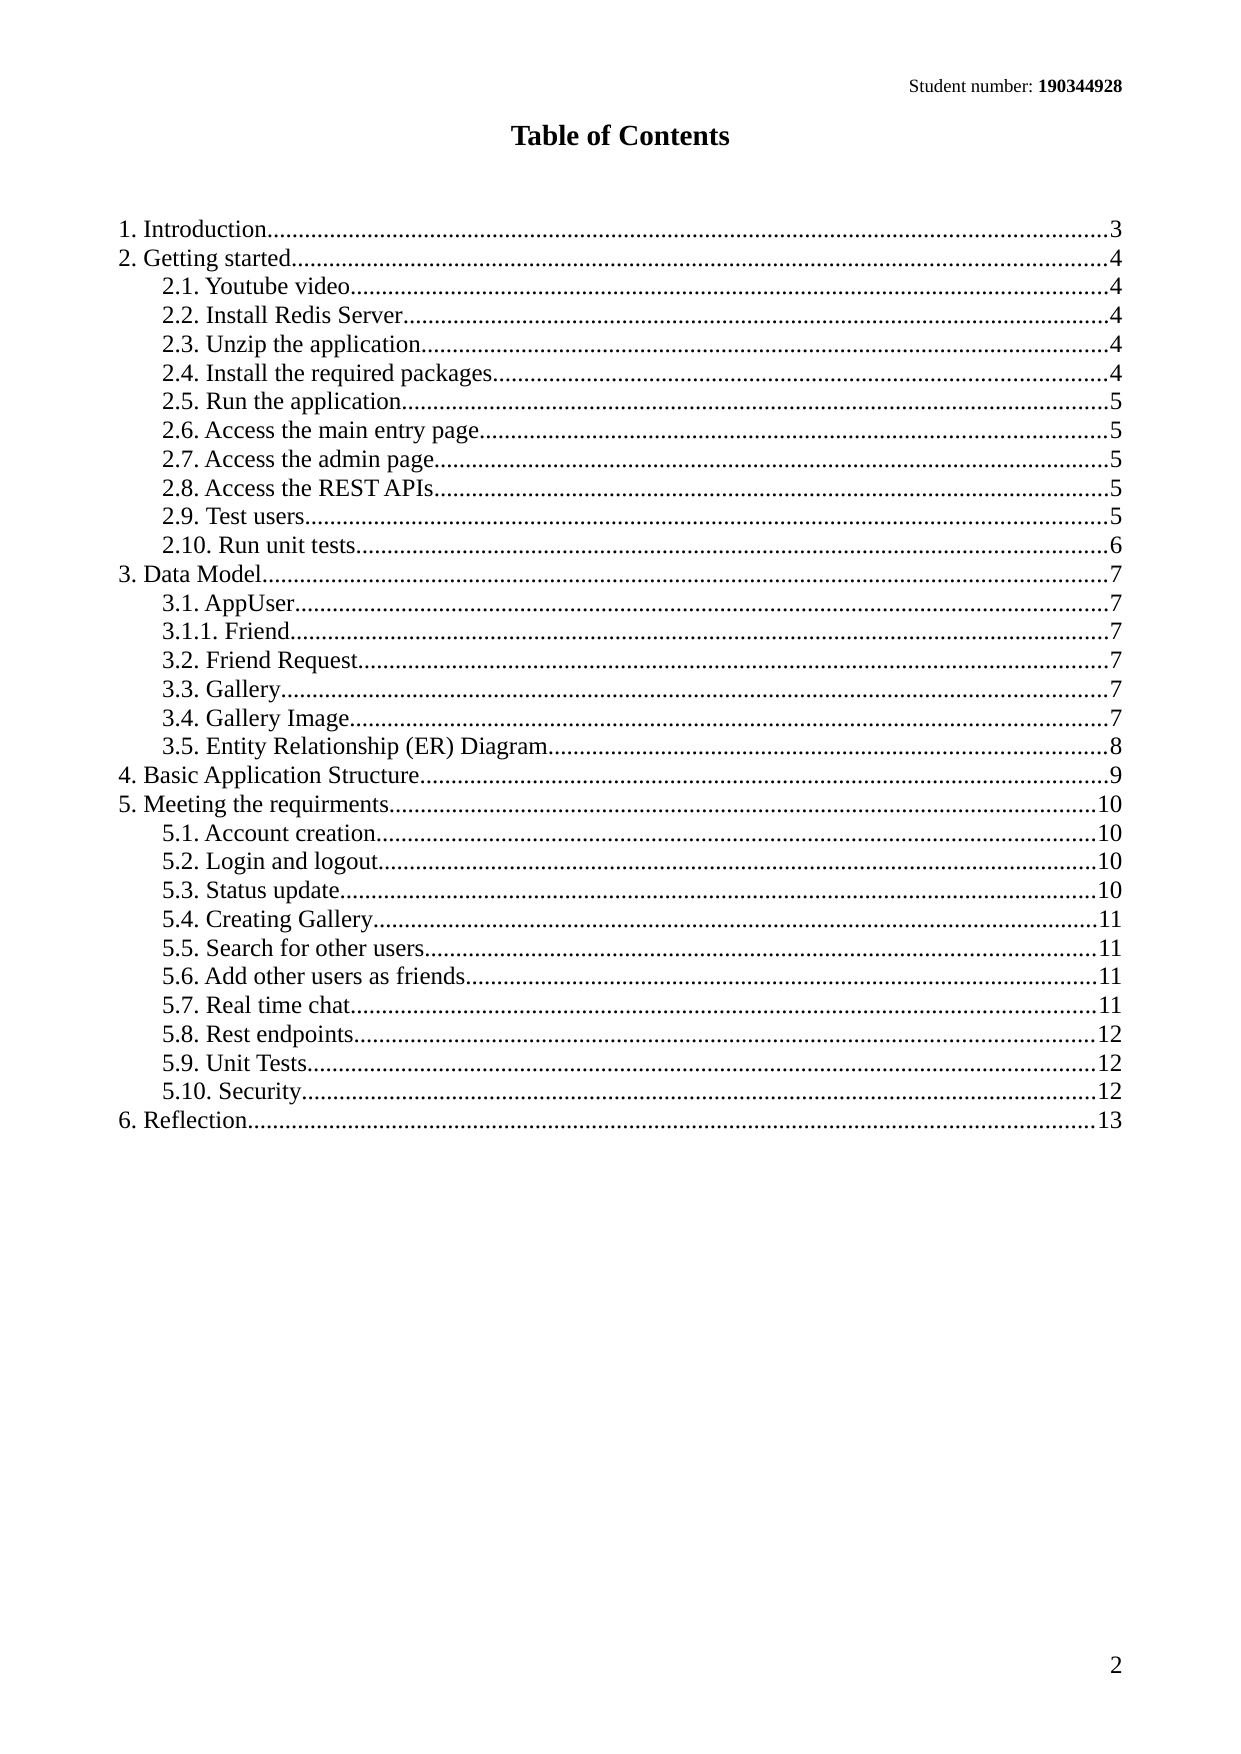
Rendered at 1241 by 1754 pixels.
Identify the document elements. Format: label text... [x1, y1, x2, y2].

text 5.7. Real time chat 11 [162, 990, 1122, 1019]
text 3.5. Entity Relationship (ER) Diagram 8 [162, 731, 1122, 760]
text 5. Meeting the requirments 10 [118, 789, 1122, 818]
text 3.2. Friend Request 7 [162, 645, 1122, 674]
text 2.5. Run the application 5 [162, 386, 1122, 415]
text 5.8. Rest endpoints 12 [162, 1019, 1122, 1048]
text 5.2. Login and logout 10 [162, 846, 1122, 875]
text 2. Getting started 4 [118, 243, 1122, 271]
text 2.1. Youtube video 4 [162, 271, 1122, 300]
text 2.4. Install the required packages 4 [162, 358, 1122, 386]
text 5.1. Account creation 10 [162, 818, 1122, 846]
text 2.9. Test users 5 [162, 501, 1122, 530]
text Table of Contents [118, 118, 1122, 152]
text 2.3. Unzip the application 4 [162, 329, 1122, 358]
text 2.7. Access the admin page 5 [162, 444, 1122, 473]
text 6. Reflection 13 [118, 1105, 1122, 1134]
text 2.8. Access the REST APIs 5 [162, 473, 1122, 501]
text 4. Basic Application Structure 9 [118, 760, 1122, 789]
text 3.1. AppUser 7 [162, 588, 1122, 616]
text 5.9. Unit Tests 12 [162, 1048, 1122, 1076]
text 3.1.1. Friend 7 [162, 616, 1122, 645]
text 5.5. Search for other users 11 [162, 933, 1122, 961]
text 3. Data Model 7 [118, 559, 1122, 588]
text 3.4. Gallery Image 7 [162, 703, 1122, 731]
text 3.3. Gallery 7 [162, 674, 1122, 703]
text 5.3. Status update 10 [162, 875, 1122, 904]
text 2.6. Access the main entry page 5 [162, 415, 1122, 444]
text 5.6. Add other users as friends 11 [162, 961, 1122, 990]
text 2.10. Run unit tests 6 [162, 530, 1122, 559]
text 1. Introduction 3 [118, 214, 1122, 243]
text 5.4. Creating Gallery 11 [162, 904, 1122, 933]
text 5.10. Security 12 [162, 1076, 1122, 1105]
text 2.2. Install Redis Server 4 [162, 300, 1122, 329]
